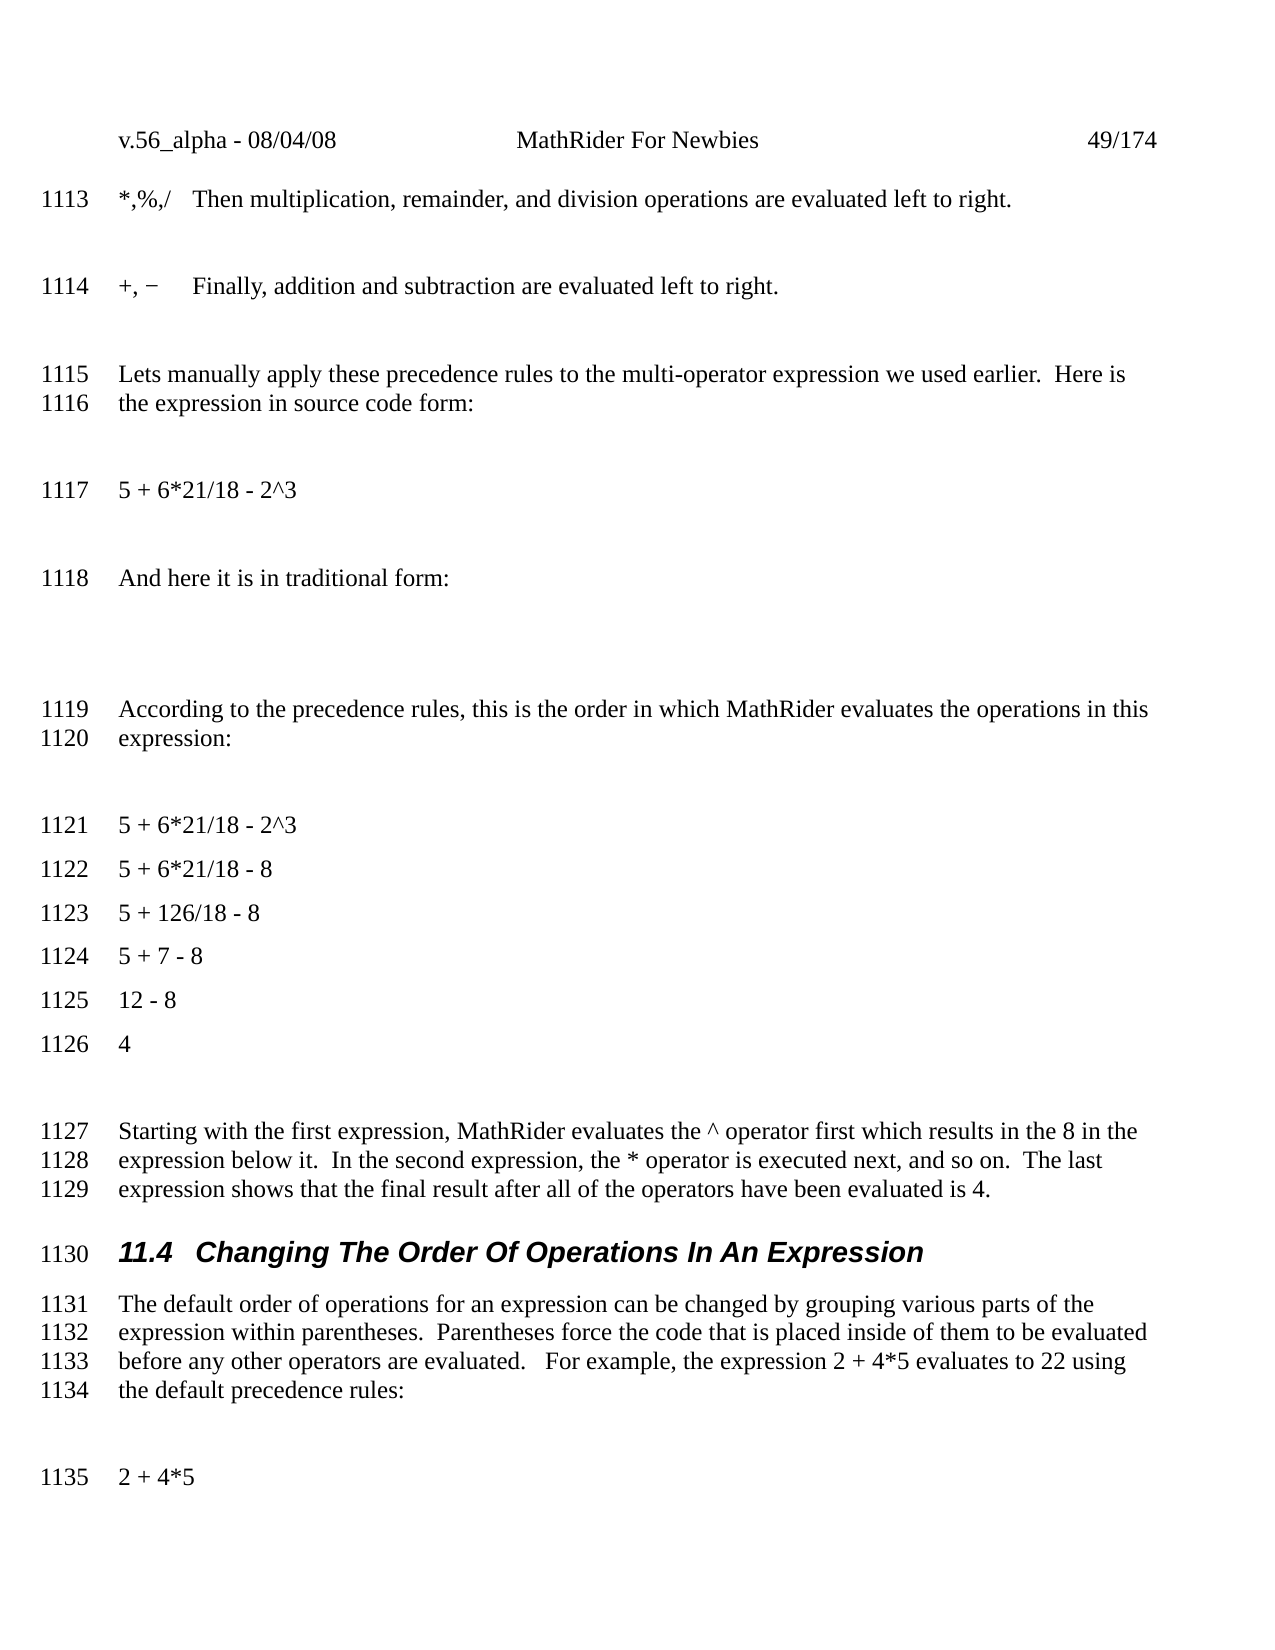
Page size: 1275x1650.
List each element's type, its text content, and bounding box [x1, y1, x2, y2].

text 4 [118, 1029, 1157, 1058]
text 12 - 8 [118, 985, 1157, 1014]
subtitle Changing The Order Of Operations In An Expression [118, 1235, 1157, 1269]
text 5 + 6*21/18 - 2^3 [118, 475, 1157, 504]
text The default order of operations for an expression can be changed by grouping various parts of the expression within parentheses. Parentheses force the code that is placed inside of them to be evaluated before any other operators are evaluated. For example, the expression 2 + 4*5 evaluates to 22 using the default precedence rules: [118, 1289, 1157, 1404]
text +, − Finally, addition and subtraction are evaluated left to right. [118, 271, 1157, 300]
text 5 + 7 - 8 [118, 941, 1157, 970]
text 5 + 6*21/18 - 2^3 [118, 810, 1157, 839]
text And here it is in traditional form: [118, 563, 1157, 591]
text 5 + 126/18 - 8 [118, 898, 1157, 926]
text 5 + 6*21/18 - 8 [118, 854, 1157, 883]
text Lets manually apply these precedence rules to the multi-operator expression we used earlier. Here is the expression in source code form: [118, 359, 1157, 416]
text 2 + 4*5 [118, 1462, 1157, 1491]
text *,%,/ Then multiplication, remainder, and division operations are evaluated left to right. [118, 184, 1157, 213]
text According to the precedence rules, this is the order in which MathRider evaluates the operations in this expression: [118, 694, 1157, 751]
text Starting with the first expression, MathRider evaluates the ^ operator first which results in the 8 in the expression below it. In the second expression, the * operator is executed next, and so on. The last expression shows that the final result after all of the operators have been evaluated is 4. [118, 1116, 1157, 1203]
